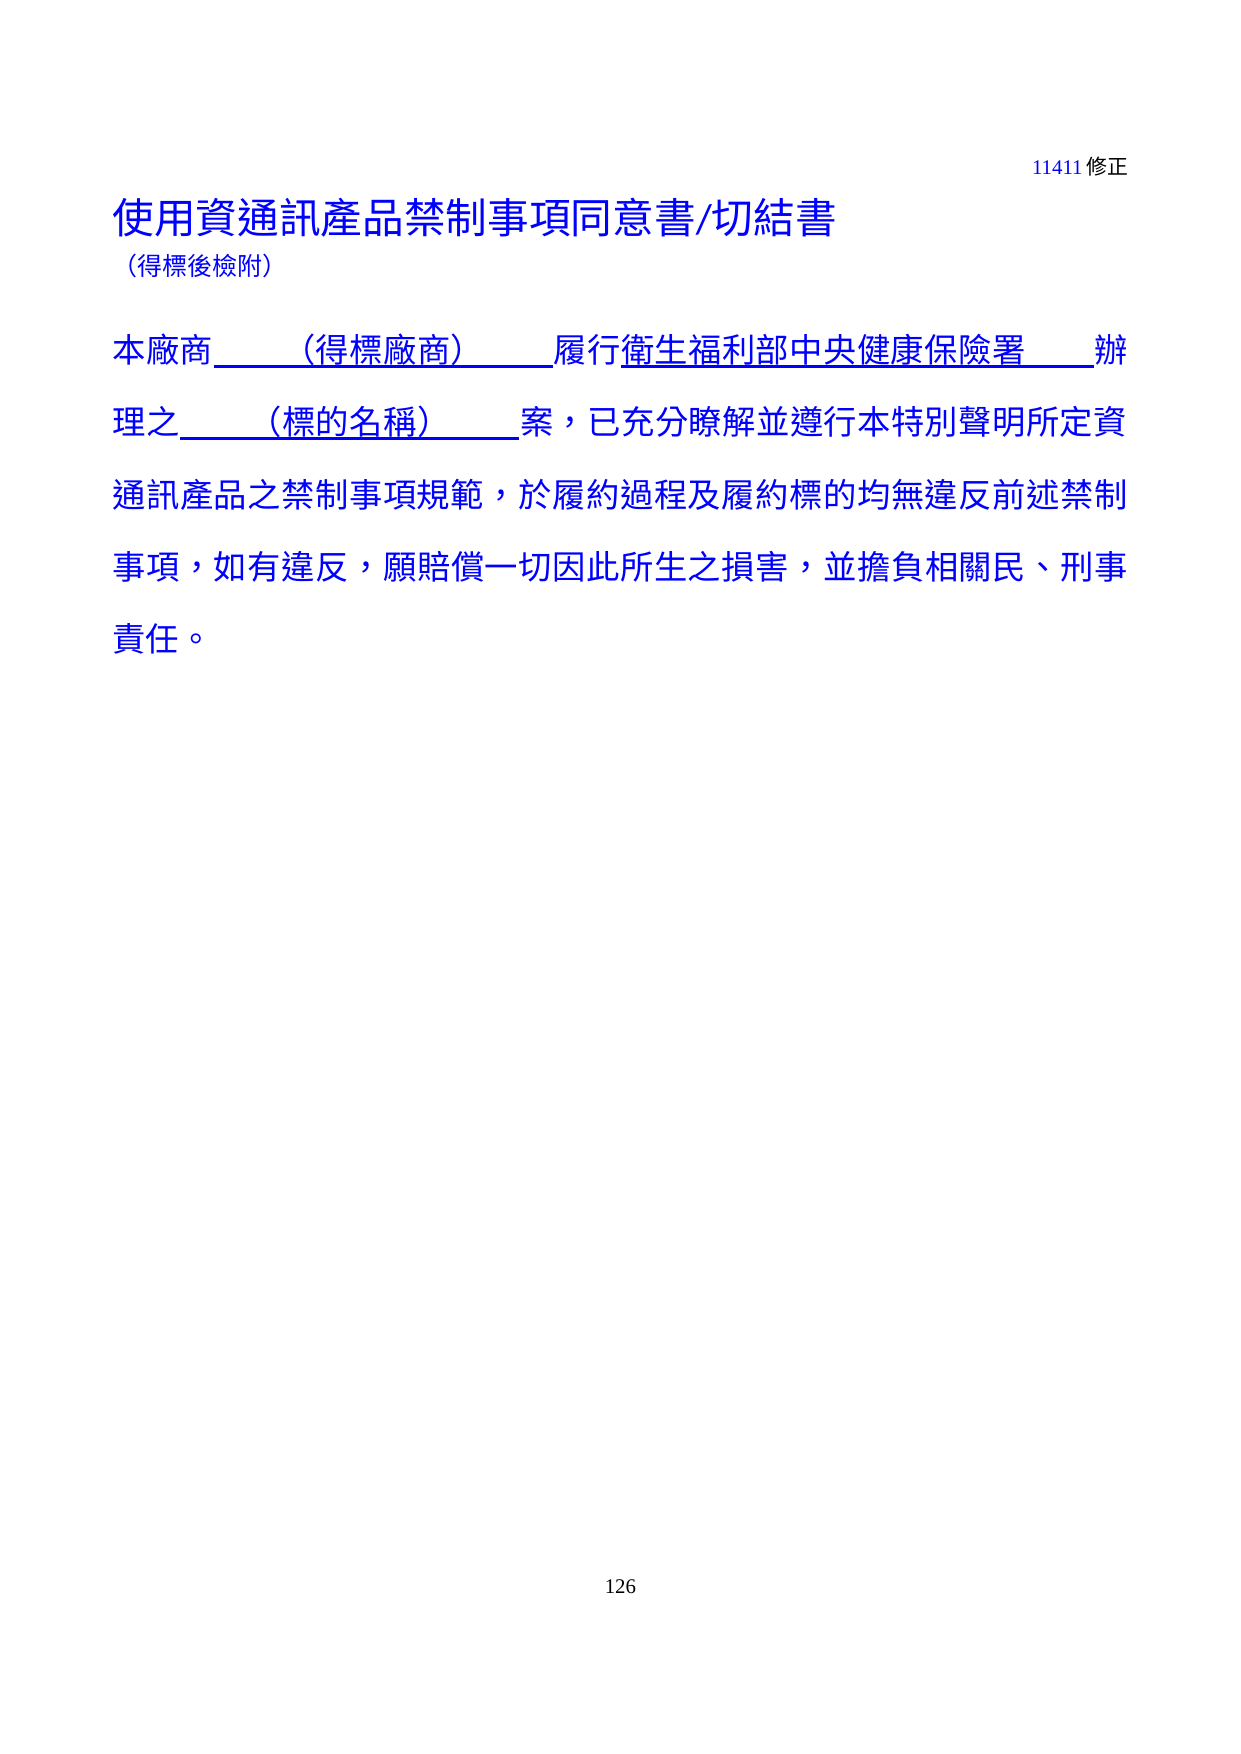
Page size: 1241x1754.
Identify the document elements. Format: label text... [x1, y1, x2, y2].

text （得標後檢附） [112, 247, 1128, 283]
text 本廠商 （得標廠商） 履行衛生福利部中央健康保險署 辦理之 （標的名稱） 案，已充分瞭解並遵行本特別聲明所定資通訊產品之禁制事項規範，於履約過程及履約標的均無違反前述禁制事項，如有違反，願賠償一切因此所生之損害，並擔負相關民、刑事責任。 [112, 324, 1128, 661]
text 使用資通訊產品禁制事項同意書/切結書 [112, 180, 1128, 247]
